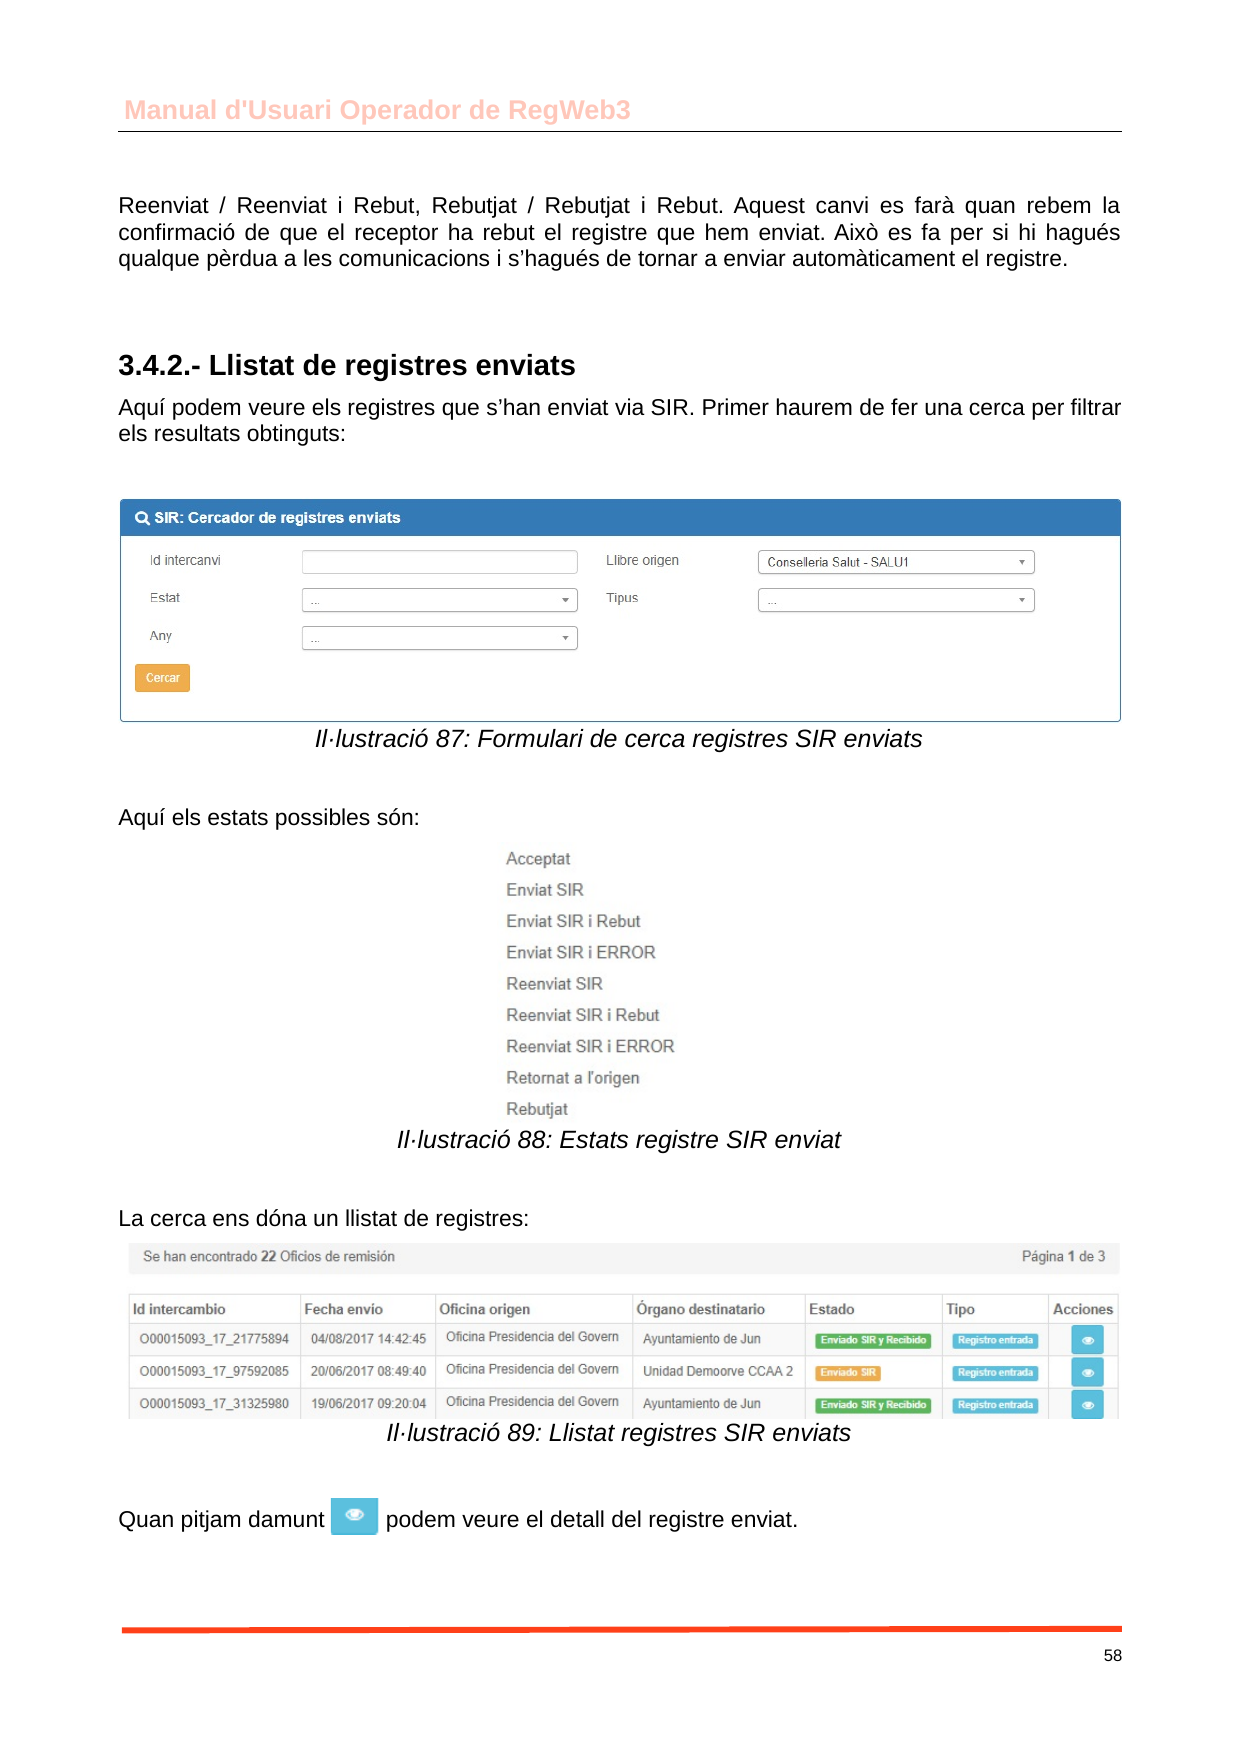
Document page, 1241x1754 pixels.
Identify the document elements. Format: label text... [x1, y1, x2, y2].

text podem veure el detall del registre enviat. [380, 1498, 1122, 1534]
text Aquí podem veure els registres que s’han enviat via SIR. Primer haurem de fer una cerca per filtrar els resultats obtinguts: [118, 393, 1122, 446]
text Reenviat / Reenviat i Rebut, Rebutjat / Rebutjat i Rebut. Aquest canvi es farà quan rebem la confirmació de que el receptor ha rebut el registre que hem enviat. Això es fa per si hi hagués qualque pèrdua a les comunicacions i s’hagués de tornar a enviar automàticament el registre. [118, 192, 1122, 271]
text Quan pitjam damunt [118, 1498, 330, 1534]
text Aquí els estats possibles són: [118, 804, 1122, 830]
list Il·lustració : Llistat registres SIR enviats [118, 1419, 1122, 1447]
subtitle Llistat de registres enviats [118, 347, 1122, 381]
picture [118, 1243, 1123, 1419]
list Il·lustració : Formulari de cerca registres SIR enviats [118, 724, 1122, 752]
picture [330, 1498, 380, 1535]
picture [497, 842, 744, 1125]
text La cerca ens dóna un llistat de registres: [118, 1205, 1122, 1231]
list Il·lustració : Estats registre SIR enviat [118, 1125, 1122, 1154]
picture [118, 497, 1123, 724]
